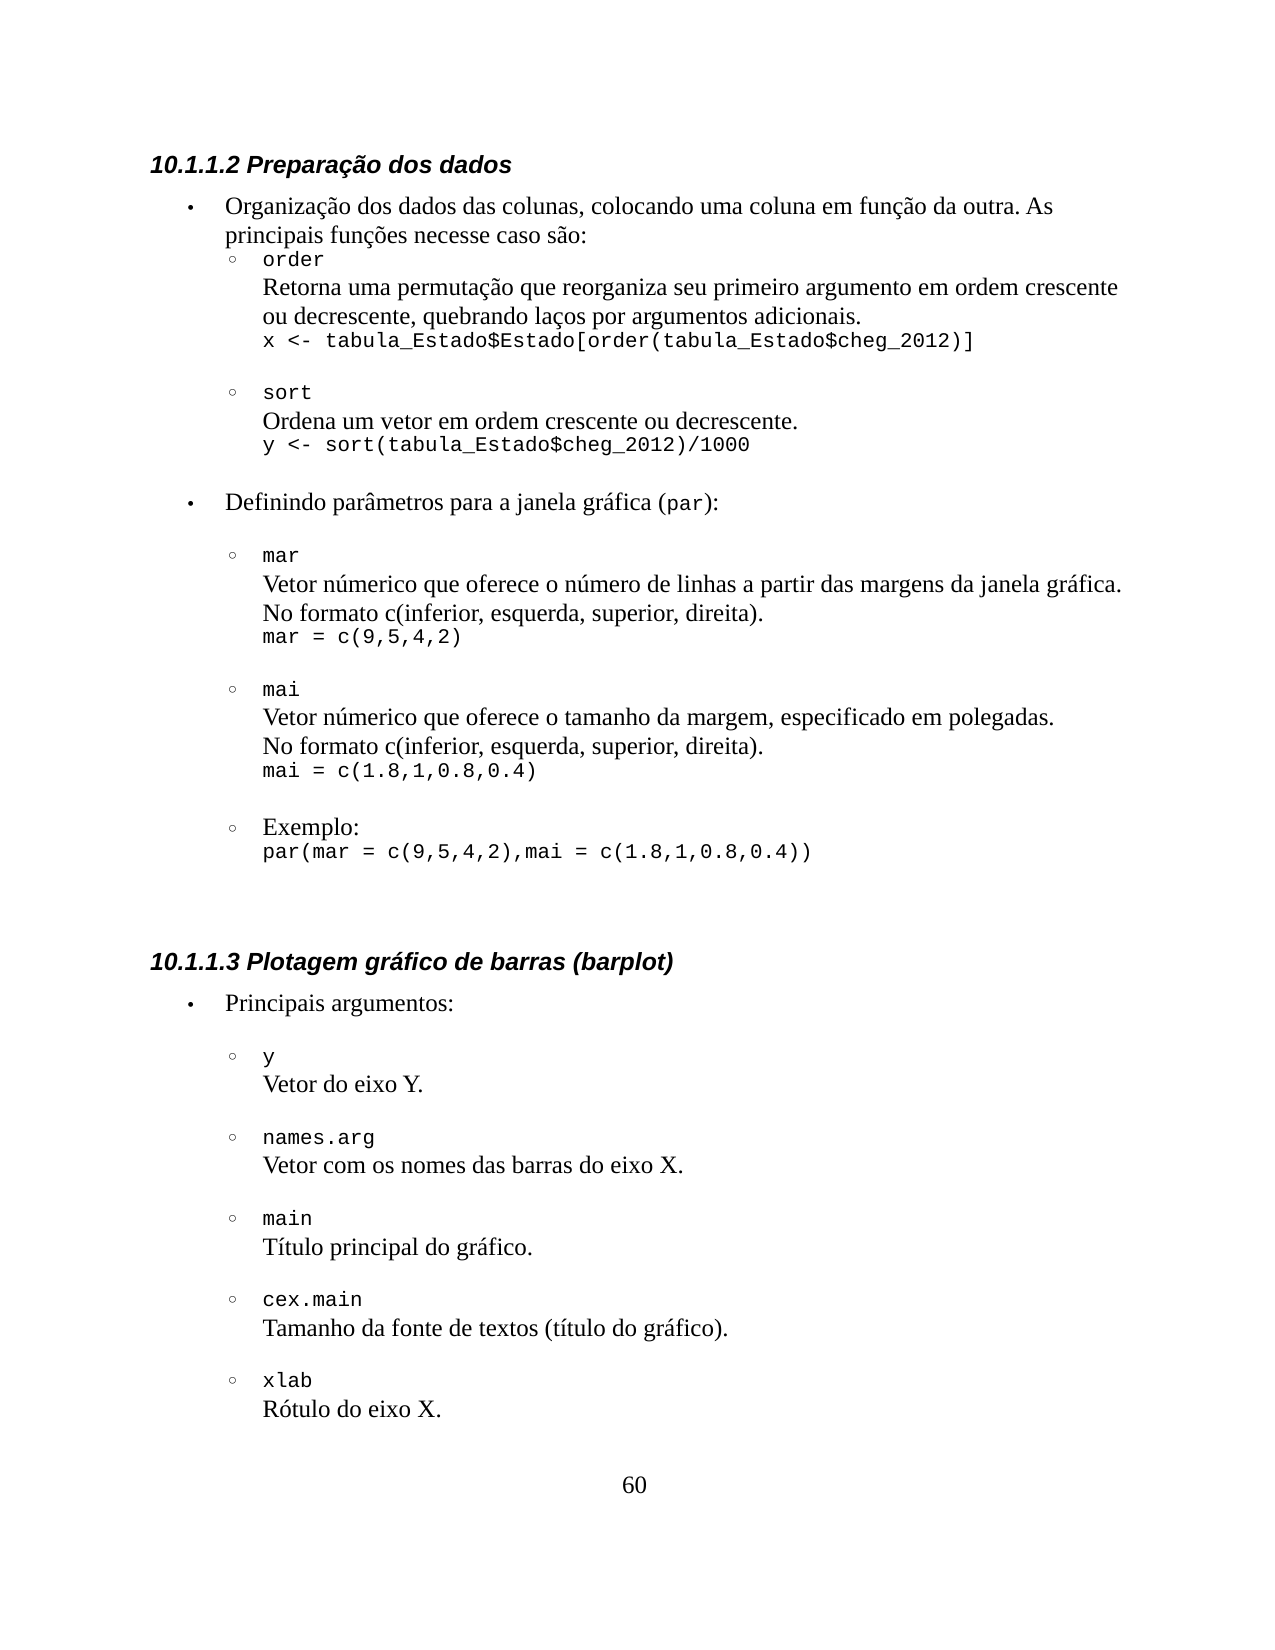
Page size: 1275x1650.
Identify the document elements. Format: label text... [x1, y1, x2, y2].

subtitle 10.1.1.2 Preparação dos dados [150, 150, 1125, 178]
subtitle 10.1.1.3 Plotagem gráfico de barras (barplot) [150, 947, 1125, 976]
list y Vetor do eixo Y. [225, 1046, 1125, 1127]
list mar Vetor númerico que oferece o número de linhas a partir das margens da janela gráfica. No formato c(inferior, esquerda, superior, direita). mar = c(9,5,4,2) [225, 545, 1125, 679]
list xlab Rótulo do eixo X. [225, 1370, 1125, 1423]
list Definindo parâmetros para a janela gráfica (par): [187, 487, 1125, 545]
list cex.main Tamanho da fonte de textos (título do gráfico). [225, 1289, 1125, 1370]
list sort Ordena um vetor em ordem crescente ou decrescente. y <- sort(tabula_Estado$cheg_2012)/1000 [225, 382, 1125, 487]
list order Retorna uma permutação que reorganiza seu primeiro argumento em ordem crescente ou decrescente, quebrando laços por argumentos adicionais. x <- tabula_Estado$Estado[order(tabula_Estado$cheg_2012)] [225, 248, 1125, 382]
list Exemplo: par(mar = c(9,5,4,2),mai = c(1.8,1,0.8,0.4)) [225, 812, 1125, 893]
list names.arg Vetor com os nomes das barras do eixo X. [225, 1127, 1125, 1208]
list mai Vetor númerico que oferece o tamanho da margem, especificado em polegadas. No formato c(inferior, esquerda, superior, direita). mai = c(1.8,1,0.8,0.4) [225, 679, 1125, 812]
list Principais argumentos: [187, 988, 1125, 1046]
list main Título principal do gráfico. [225, 1208, 1125, 1289]
list Organização dos dados das colunas, colocando uma coluna em função da outra. As principais funções necesse caso são: [187, 191, 1125, 248]
